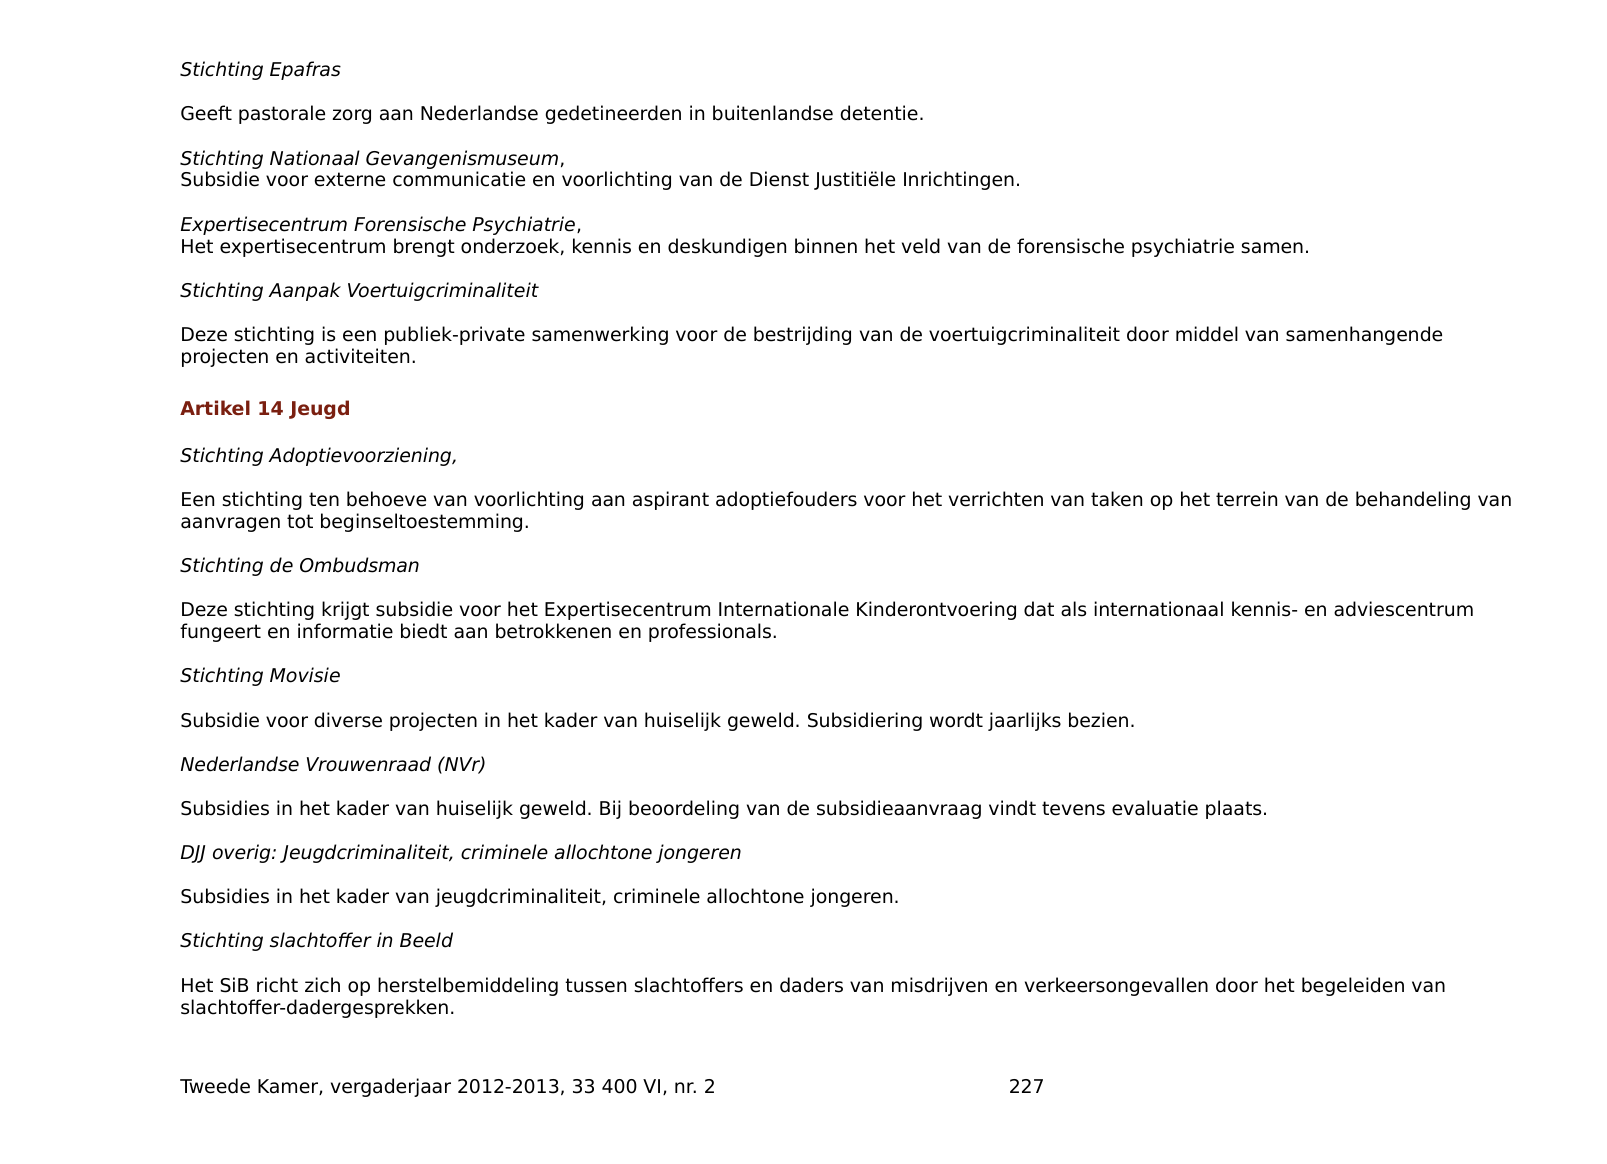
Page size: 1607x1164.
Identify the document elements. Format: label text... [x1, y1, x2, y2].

text Stichting Nationaal Gevangenismuseum, [180, 147, 1529, 169]
subtitle Stichting slachtoffer in Beeld [180, 930, 1529, 952]
text Subsidie voor externe communicatie en voorlichting van de Dienst Justitiële Inrichtingen. [180, 169, 1529, 191]
subtitle Stichting Movisie [180, 665, 1529, 687]
subtitle Stichting de Ombudsman [180, 555, 1529, 577]
text Deze stichting krijgt subsidie voor het Expertisecentrum Internationale Kinderontvoering dat als internationaal kennis- en adviescentrum fungeert en informatie biedt aan betrokkenen en professionals. [180, 599, 1529, 643]
subtitle Stichting Adoptievoorziening, [180, 445, 1529, 467]
text Het SiB richt zich op herstelbemiddeling tussen slachtoffers en daders van misdrijven en verkeersongevallen door het begeleiden van slachtoffer-dadergesprekken. [180, 974, 1529, 1018]
subtitle Artikel 14 Jeugd [180, 398, 1529, 420]
subtitle Nederlandse Vrouwenraad (NVr) [180, 754, 1529, 776]
subtitle Stichting Aanpak Voertuigcriminaliteit [180, 280, 1529, 302]
text Subsidies in het kader van huiselijk geweld. Bij beoordeling van de subsidieaanvraag vindt tevens evaluatie plaats. [180, 798, 1529, 820]
text Het expertisecentrum brengt onderzoek, kennis en deskundigen binnen het veld van de forensische psychiatrie samen. [180, 236, 1529, 257]
subtitle DJJ overig: Jeugdcriminaliteit, criminele allochtone jongeren [180, 842, 1529, 864]
text Subsidies in het kader van jeugdcriminaliteit, criminele allochtone jongeren. [180, 886, 1529, 908]
text Expertisecentrum Forensische Psychiatrie, [180, 213, 1529, 236]
text Een stichting ten behoeve van voorlichting aan aspirant adoptiefouders voor het verrichten van taken op het terrein van de behandeling van aanvragen tot beginseltoestemming. [180, 489, 1529, 533]
text Deze stichting is een publiek-private samenwerking voor de bestrijding van de voertuigcriminaliteit door middel van samenhangende projecten en activiteiten. [180, 324, 1529, 368]
text Subsidie voor diverse projecten in het kader van huiselijk geweld. Subsidiering wordt jaarlijks bezien. [180, 709, 1529, 732]
text Geeft pastorale zorg aan Nederlandse gedetineerden in buitenlandse detentie. [180, 103, 1529, 125]
subtitle Stichting Epafras [180, 59, 1529, 81]
